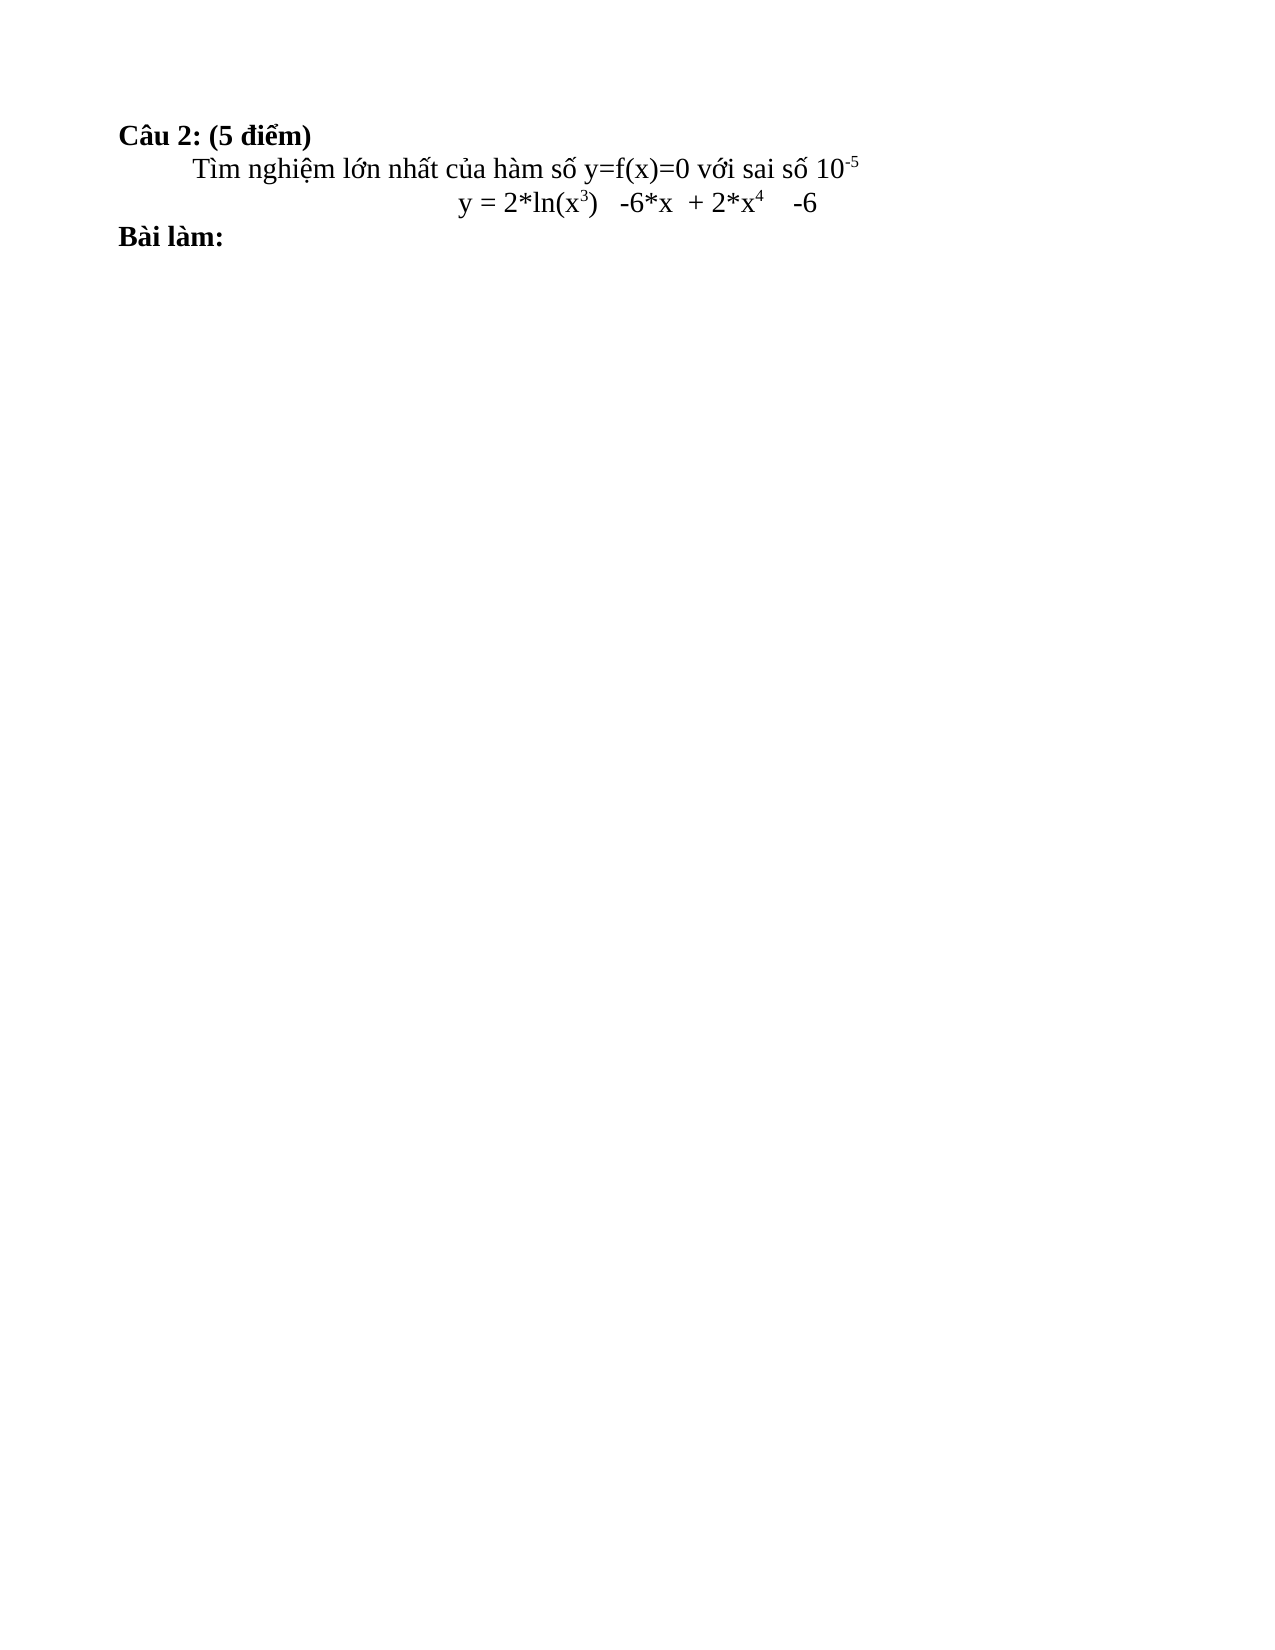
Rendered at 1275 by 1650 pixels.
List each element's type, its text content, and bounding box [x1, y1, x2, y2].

text y = 2*ln(x3) -6*x + 2*x4 -6 [118, 185, 1157, 219]
text Bài làm: [118, 219, 1157, 252]
text Câu 2: (5 điểm) [118, 118, 1157, 152]
text Tìm nghiệm lớn nhất của hàm số y=f(x)=0 với sai số 10-5 [118, 152, 1157, 185]
